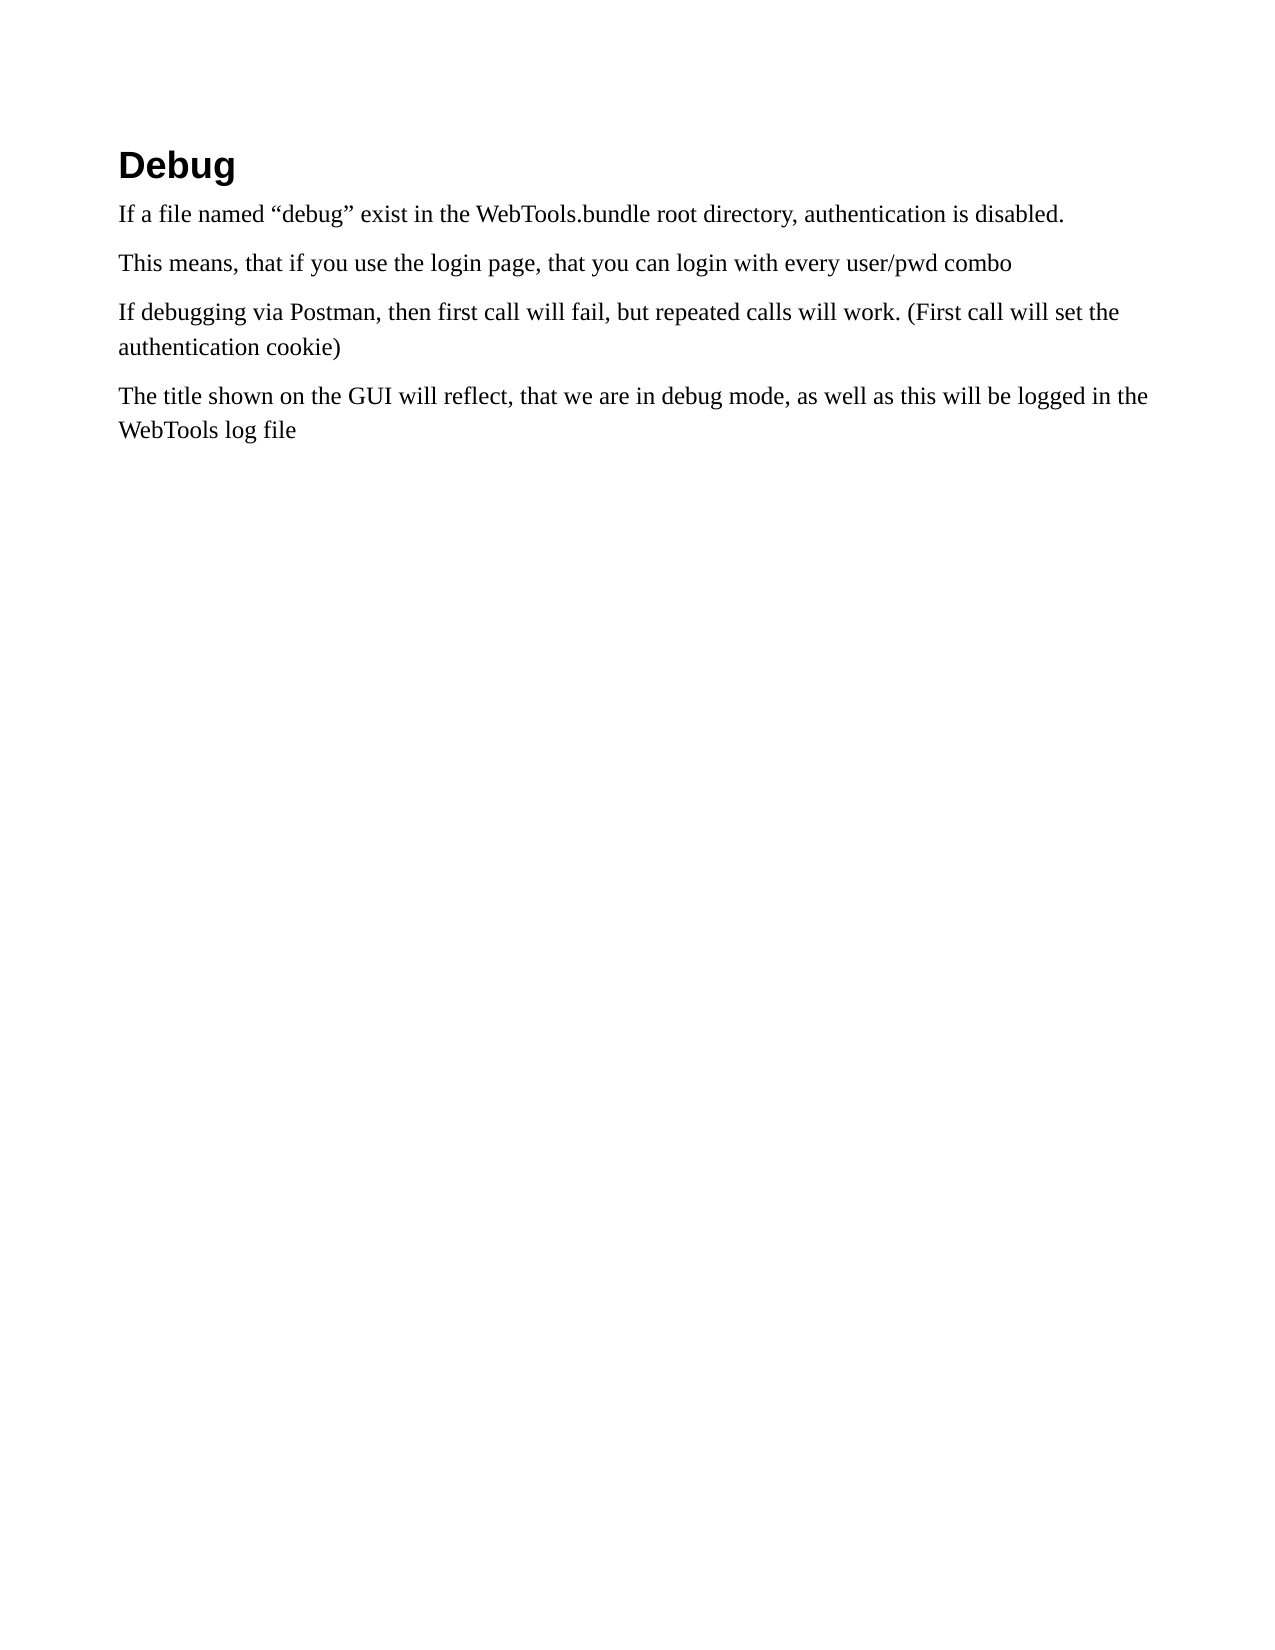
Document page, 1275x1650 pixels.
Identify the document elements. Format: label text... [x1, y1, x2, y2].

text If debugging via Postman, then first call will fail, but repeated calls will work. (First call will set the authentication cookie) [118, 297, 1157, 361]
text This means, that if you use the login page, that you can login with every user/pwd combo [118, 248, 1157, 277]
subtitle Debug [118, 143, 1157, 187]
text The title shown on the GUI will reflect, that we are in debug mode, as well as this will be logged in the WebTools log file [118, 381, 1157, 444]
text If a file named “debug” exist in the WebTools.bundle root directory, authentication is disabled. [118, 199, 1157, 228]
